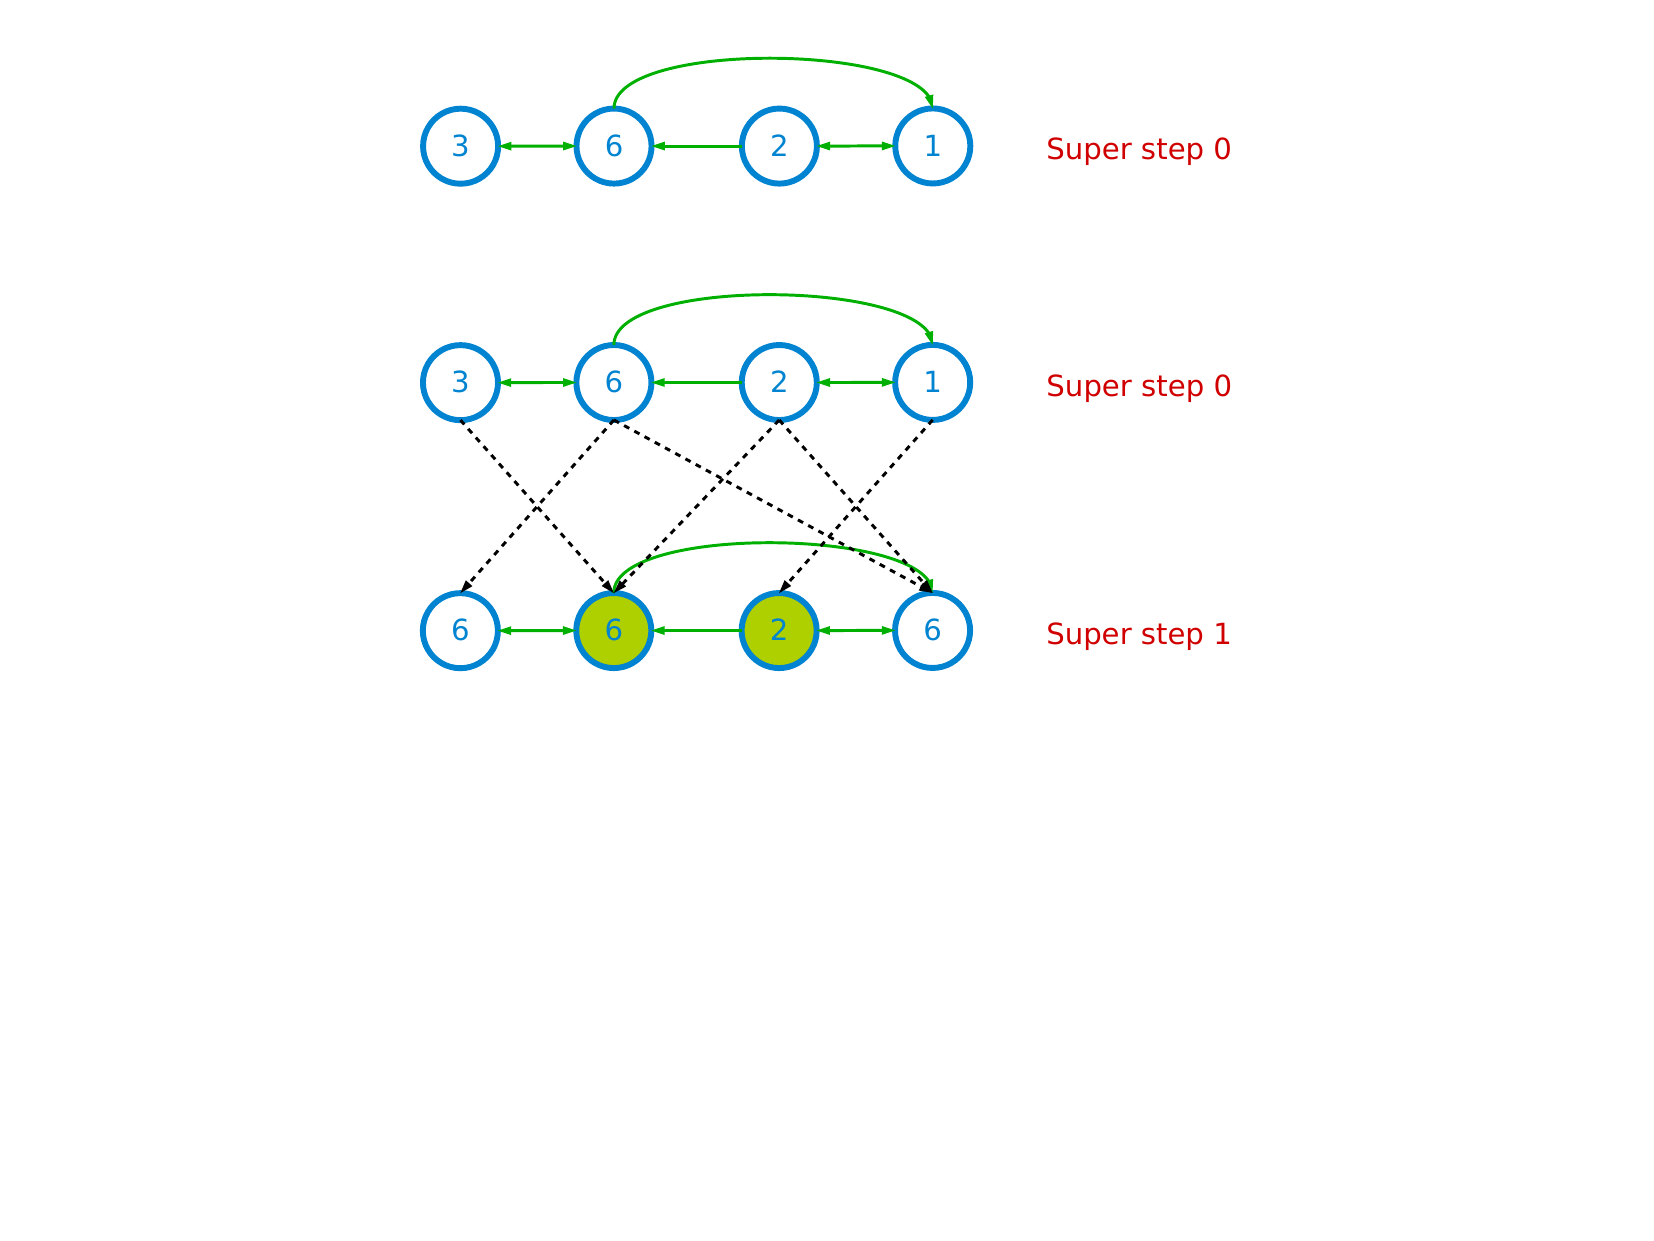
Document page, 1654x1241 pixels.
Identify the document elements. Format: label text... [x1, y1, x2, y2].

text_box 2 [741, 345, 817, 420]
text_box Super step 0 [1030, 123, 1316, 176]
text_box 6 [576, 108, 652, 184]
text_box 6 [895, 592, 971, 668]
text_box 2 [741, 108, 817, 184]
text_box 2 [741, 593, 817, 669]
text_box Super step 1 [1030, 608, 1316, 661]
text_box 6 [422, 593, 498, 669]
text_box 6 [576, 593, 652, 669]
text_box Super step 0 [1030, 360, 1316, 413]
text_box 3 [422, 345, 498, 421]
text_box 6 [576, 345, 652, 420]
text_box 1 [895, 344, 971, 420]
text_box 1 [895, 108, 971, 184]
text_box 3 [423, 108, 499, 184]
